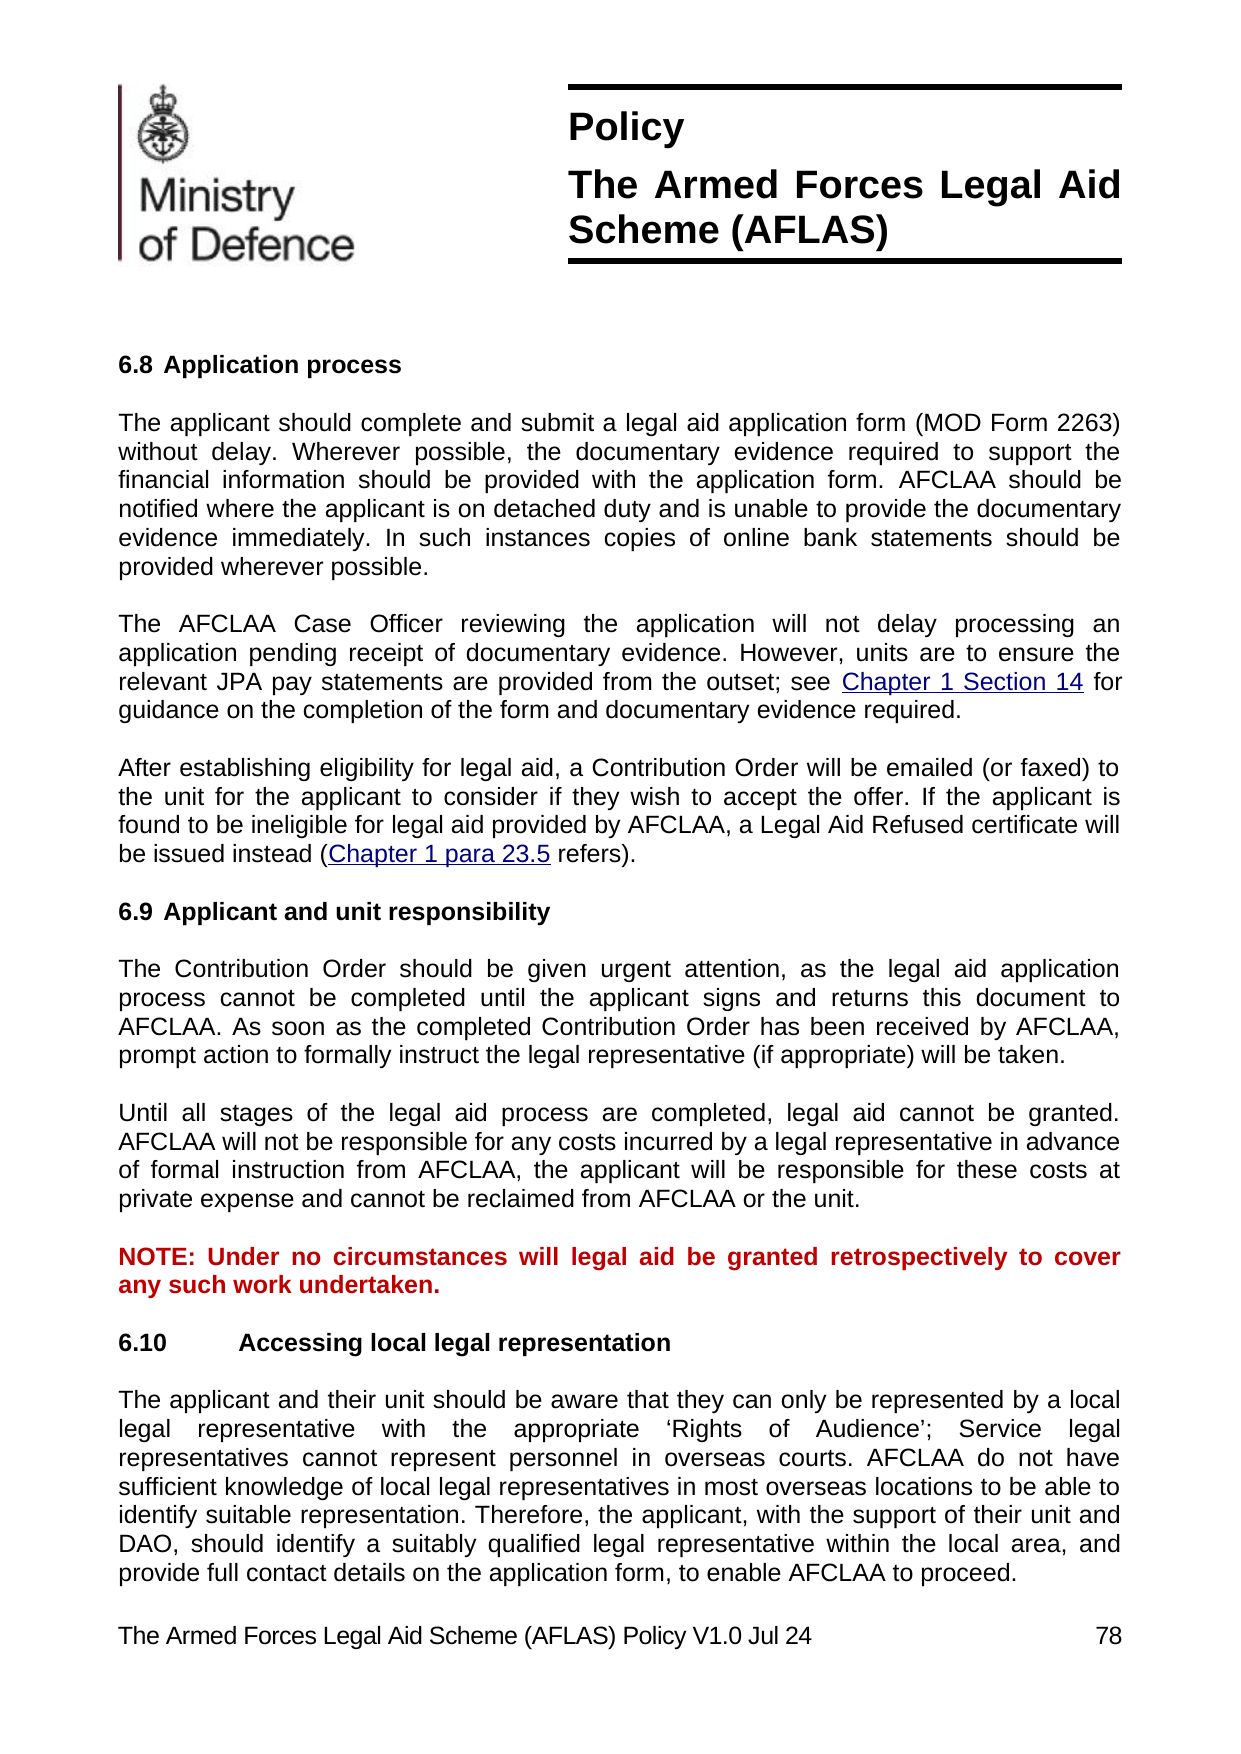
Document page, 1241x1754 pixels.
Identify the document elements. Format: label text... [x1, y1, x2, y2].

text The applicant should complete and submit a legal aid application form (MOD Form 2263) without delay. Wherever possible, the documentary evidence required to support the financial information should be provided with the application form. AFCLAA should be notified where the applicant is on detached duty and is unable to provide the documentary evidence immediately. In such instances copies of online bank statements should be provided wherever possible. [118, 408, 1122, 580]
text The AFCLAA Case Officer reviewing the application will not delay processing an application pending receipt of documentary evidence. However, units are to ensure the relevant JPA pay statements are provided from the outset; see Chapter 1 Section 14 for guidance on the completion of the form and documentary evidence required. [118, 609, 1122, 724]
subtitle Accessing local legal representation [118, 1328, 1122, 1357]
subtitle Applicant and unit responsibility [118, 897, 1122, 925]
text Until all stages of the legal aid process are completed, legal aid cannot be granted. AFCLAA will not be responsible for any costs incurred by a legal representative in advance of formal instruction from AFCLAA, the applicant will be responsible for these costs at private expense and cannot be reclaimed from AFCLAA or the unit. [118, 1098, 1122, 1213]
text The applicant and their unit should be aware that they can only be represented by a local legal representative with the appropriate ‘Rights of Audience’; Service legal representatives cannot represent personnel in overseas courts. AFCLAA do not have sufficient knowledge of local legal representatives in most overseas locations to be able to identify suitable representation. Therefore, the applicant, with the support of their unit and DAO, should identify a suitably qualified legal representative within the local area, and provide full contact details on the application form, to enable AFCLAA to proceed. [118, 1385, 1122, 1587]
text The Contribution Order should be given urgent attention, as the legal aid application process cannot be completed until the applicant signs and returns this document to AFCLAA. As soon as the completed Contribution Order has been received by AFCLAA, prompt action to formally instruct the legal representative (if appropriate) will be taken. [118, 954, 1122, 1069]
text NOTE: Under no circumstances will legal aid be granted retrospectively to cover any such work undertaken. [118, 1242, 1122, 1299]
subtitle Application process [118, 350, 1122, 379]
text After establishing eligibility for legal aid, a Contribution Order will be emailed (or faxed) to the unit for the applicant to consider if they wish to accept the offer. If the applicant is found to be ineligible for legal aid provided by AFCLAA, a Legal Aid Refused certificate will be issued instead (Chapter 1 para 23.5 refers). [118, 753, 1122, 868]
